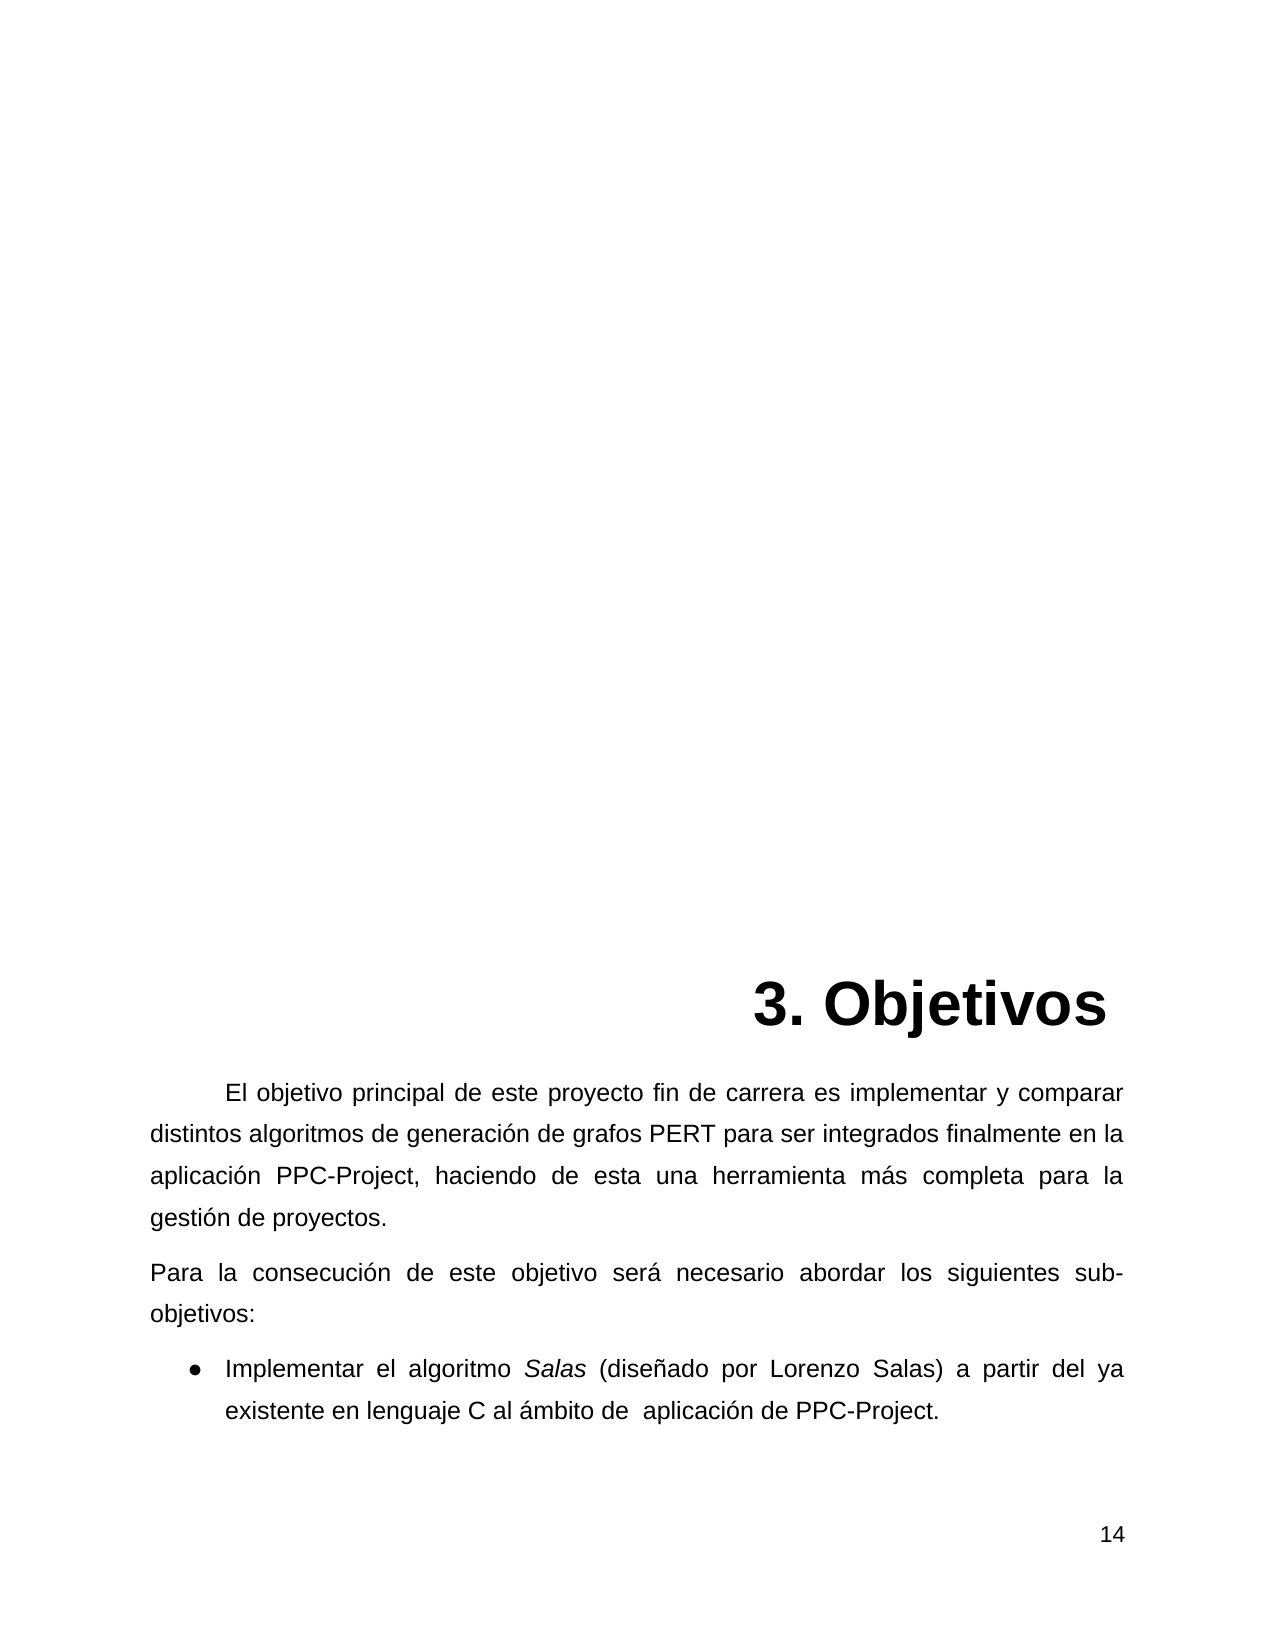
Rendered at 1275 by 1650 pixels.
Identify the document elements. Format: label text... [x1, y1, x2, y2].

list Implementar el algoritmo Salas (diseñado por Lorenzo Salas) a partir del ya existente en lenguaje C al ámbito de aplicación de PPC-Project. [187, 1355, 1125, 1424]
text Para la consecución de este objetivo será necesario abordar los siguientes sub-objetivos: [150, 1258, 1125, 1328]
text El objetivo principal de este proyecto fin de carrera es implementar y comparar distintos algoritmos de generación de grafos PERT para ser integrados finalmente en la aplicación PPC-Project, haciendo de esta una herramienta más completa para la gestión de proyectos. [150, 1078, 1125, 1232]
text 3. Objetivos [150, 969, 1125, 1039]
